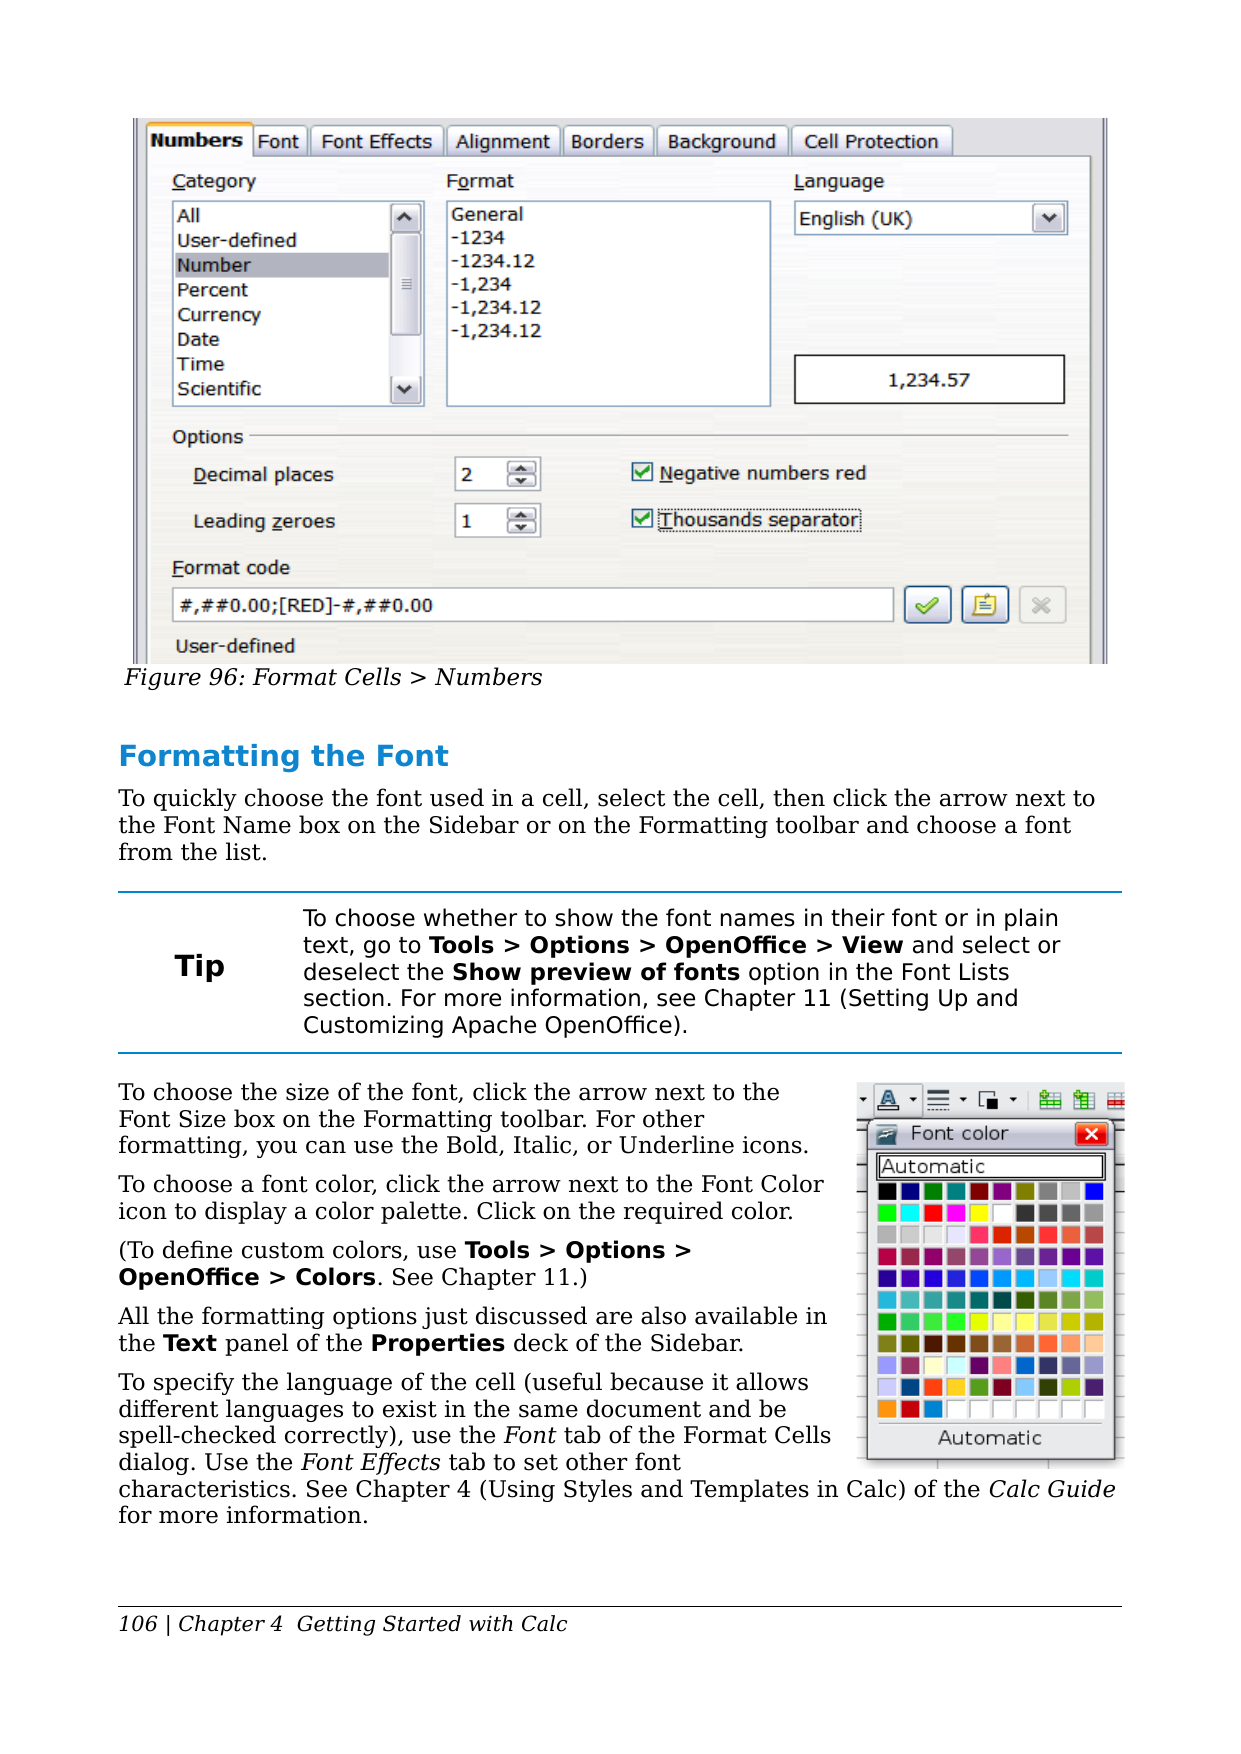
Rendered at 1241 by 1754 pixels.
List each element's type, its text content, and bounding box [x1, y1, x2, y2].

text Figure 96: Format Cells > Numbers [124, 664, 1116, 691]
text (To define custom colors, use Tools > Options > OpenOffice > Colors. See Chapter 11.) [118, 1237, 856, 1291]
picture [133, 118, 1108, 664]
subtitle Formatting the Font [118, 739, 1122, 773]
table_header Tip [118, 893, 281, 1052]
table_header To choose whether to show the font names in their font or in plain text, go to Tools > Options > OpenOffice > View and select or deselect the Show preview of fonts option in the Font Lists section. For more information, see Chapter 11 (Setting Up and Customizing Apache OpenOffice). [281, 893, 1122, 1052]
text To choose a font color, click the arrow next to the Font Color icon to display a color palette. Click on the required color. [118, 1172, 856, 1225]
text All the formatting options just discussed are also available in the Text panel of the Properties deck of the Sidebar. [118, 1303, 856, 1357]
text To choose the size of the font, click the arrow next to the Font Size box on the Formatting toolbar. For other formatting, you can use the Bold, Italic, or Underline icons. [118, 1079, 1122, 1159]
picture [856, 1081, 1125, 1469]
text To specify the language of the cell (useful because it allows different languages to exist in the same document and be spell-checked correctly), use the Font tab of the Format Cells dialog. Use the Font Effects tab to set other font characteristics. See Chapter 4 (Using Styles and Templates in Calc) of the Calc Guide for more information. [118, 1369, 1122, 1529]
text To quickly choose the font used in a cell, select the cell, then click the arrow next to the Font Name box on the Sidebar or on the Formatting toolbar and choose a font from the list. [118, 786, 1122, 866]
